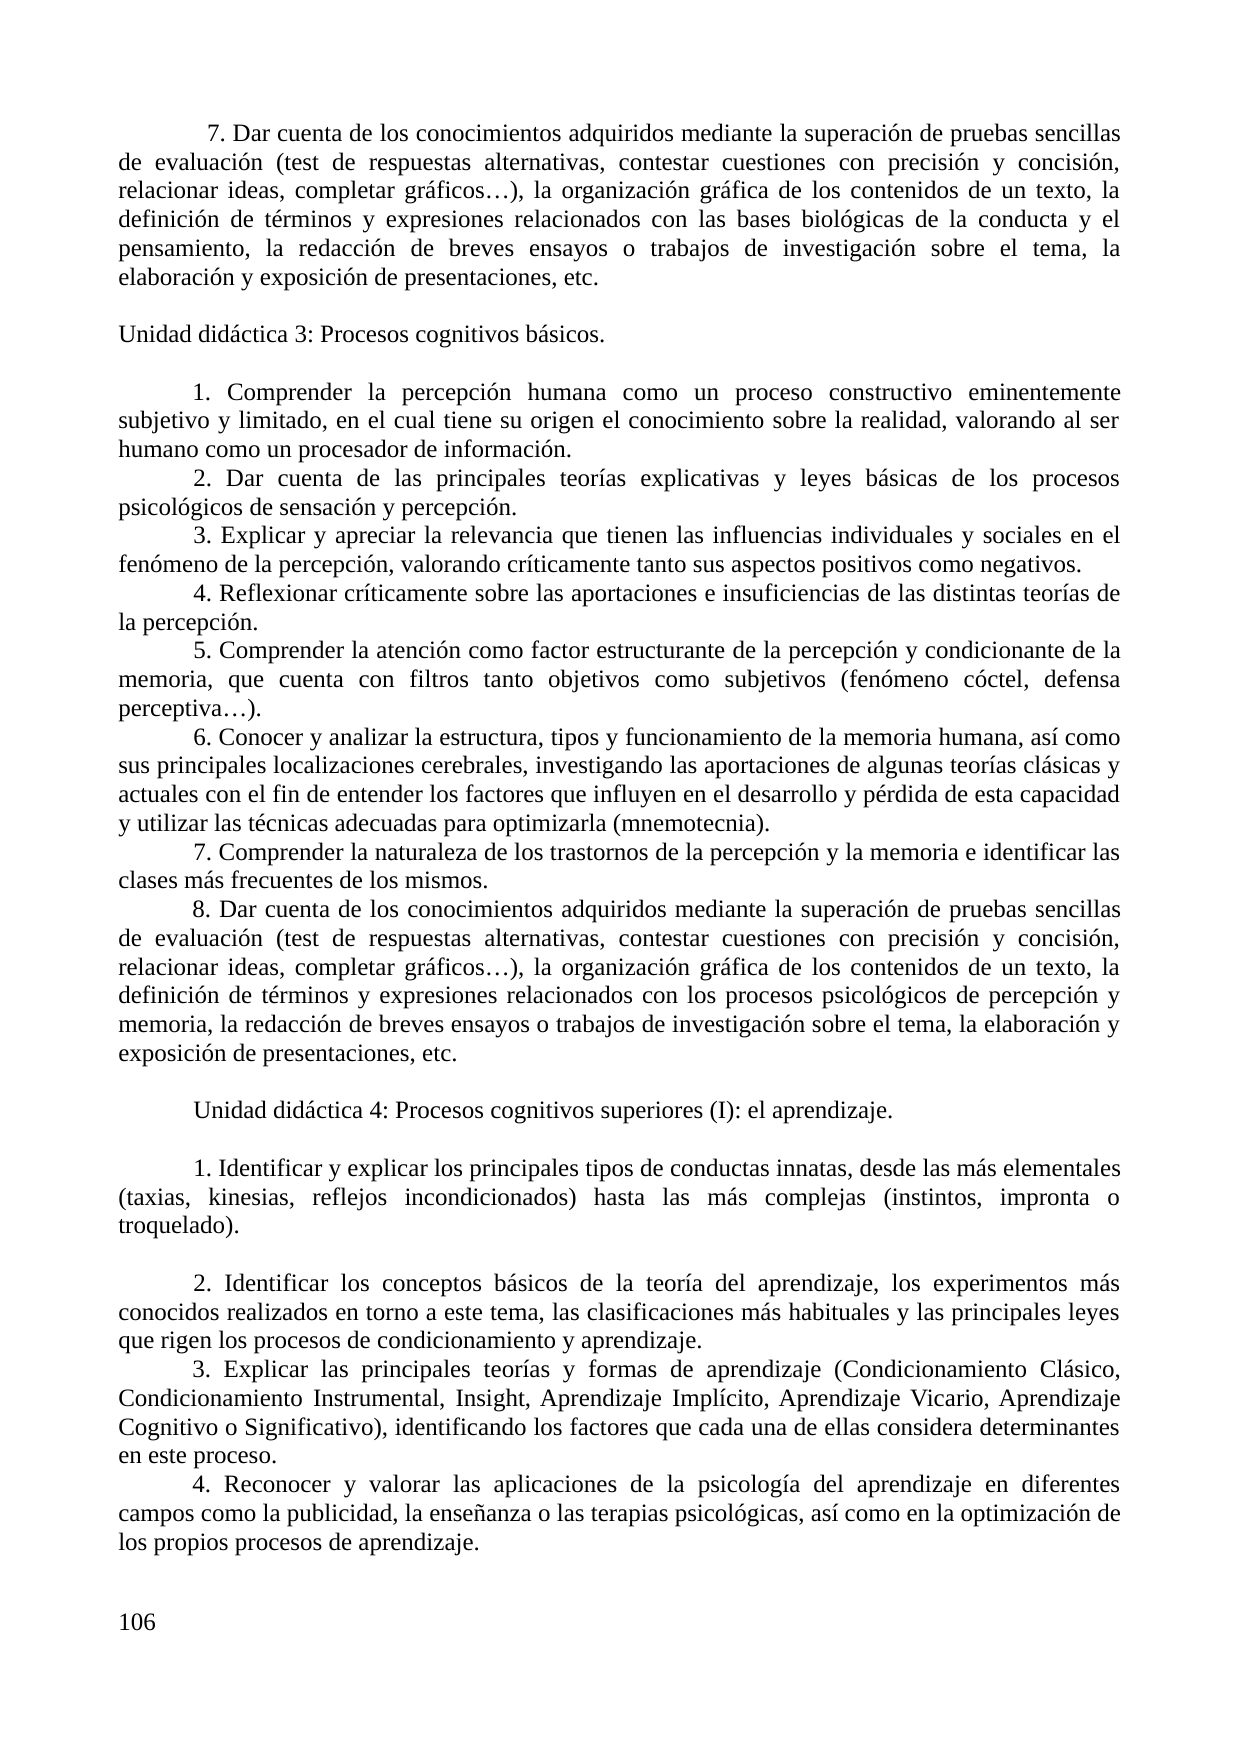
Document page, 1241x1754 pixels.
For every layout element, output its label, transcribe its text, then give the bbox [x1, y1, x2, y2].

text 7. Dar cuenta de los conocimientos adquiridos mediante la superación de pruebas sencillas de evaluación (test de respuestas alternativas, contestar cuestiones con precisión y concisión, relacionar ideas, completar gráficos…), la organización gráfica de los contenidos de un texto, la definición de términos y expresiones relacionados con las bases biológicas de la conducta y el pensamiento, la redacción de breves ensayos o trabajos de investigación sobre el tema, la elaboración y exposición de presentaciones, etc. [118, 118, 1121, 291]
text 2. Identificar los conceptos básicos de la teoría del aprendizaje, los experimentos más conocidos realizados en torno a este tema, las clasificaciones más habituales y las principales leyes que rigen los procesos de condicionamiento y aprendizaje. [118, 1268, 1121, 1354]
text 4. Reconocer y valorar las aplicaciones de la psicología del aprendizaje en diferentes campos como la publicidad, la enseñanza o las terapias psicológicas, así como en la optimización de los propios procesos de aprendizaje. [118, 1469, 1121, 1556]
text 2. Dar cuenta de las principales teorías explicativas y leyes básicas de los procesos psicológicos de sensación y percepción. [118, 463, 1121, 521]
text 3. Explicar y apreciar la relevancia que tienen las influencias individuales y sociales en el fenómeno de la percepción, valorando críticamente tanto sus aspectos positivos como negativos. [118, 521, 1121, 578]
text Unidad didáctica 3: Procesos cognitivos básicos. [118, 319, 1121, 348]
text 1. Identificar y explicar los principales tipos de conductas innatas, desde las más elementales (taxias, kinesias, reflejos incondicionados) hasta las más complejas (instintos, impronta o troquelado). [118, 1153, 1121, 1239]
text 7. Comprender la naturaleza de los trastornos de la percepción y la memoria e identificar las clases más frecuentes de los mismos. [118, 837, 1121, 894]
text 8. Dar cuenta de los conocimientos adquiridos mediante la superación de pruebas sencillas de evaluación (test de respuestas alternativas, contestar cuestiones con precisión y concisión, relacionar ideas, completar gráficos…), la organización gráfica de los contenidos de un texto, la definición de términos y expresiones relacionados con los procesos psicológicos de percepción y memoria, la redacción de breves ensayos o trabajos de investigación sobre el tema, la elaboración y exposición de presentaciones, etc. [118, 894, 1121, 1067]
text 6. Conocer y analizar la estructura, tipos y funcionamiento de la memoria humana, así como sus principales localizaciones cerebrales, investigando las aportaciones de algunas teorías clásicas y actuales con el fin de entender los factores que influyen en el desarrollo y pérdida de esta capacidad y utilizar las técnicas adecuadas para optimizarla (mnemotecnia). [118, 722, 1121, 837]
text 4. Reflexionar críticamente sobre las aportaciones e insuficiencias de las distintas teorías de la percepción. [118, 578, 1121, 636]
text Unidad didáctica 4: Procesos cognitivos superiores (I): el aprendizaje. [118, 1096, 1121, 1124]
text 5. Comprender la atención como factor estructurante de la percepción y condicionante de la memoria, que cuenta con filtros tanto objetivos como subjetivos (fenómeno cóctel, defensa perceptiva…). [118, 636, 1121, 722]
text 1. Comprender la percepción humana como un proceso constructivo eminentemente subjetivo y limitado, en el cual tiene su origen el conocimiento sobre la realidad, valorando al ser humano como un procesador de información. [118, 377, 1121, 463]
text 3. Explicar las principales teorías y formas de aprendizaje (Condicionamiento Clásico, Condicionamiento Instrumental, Insight, Aprendizaje Implícito, Aprendizaje Vicario, Aprendizaje Cognitivo o Significativo), identificando los factores que cada una de ellas considera determinantes en este proceso. [118, 1354, 1121, 1469]
